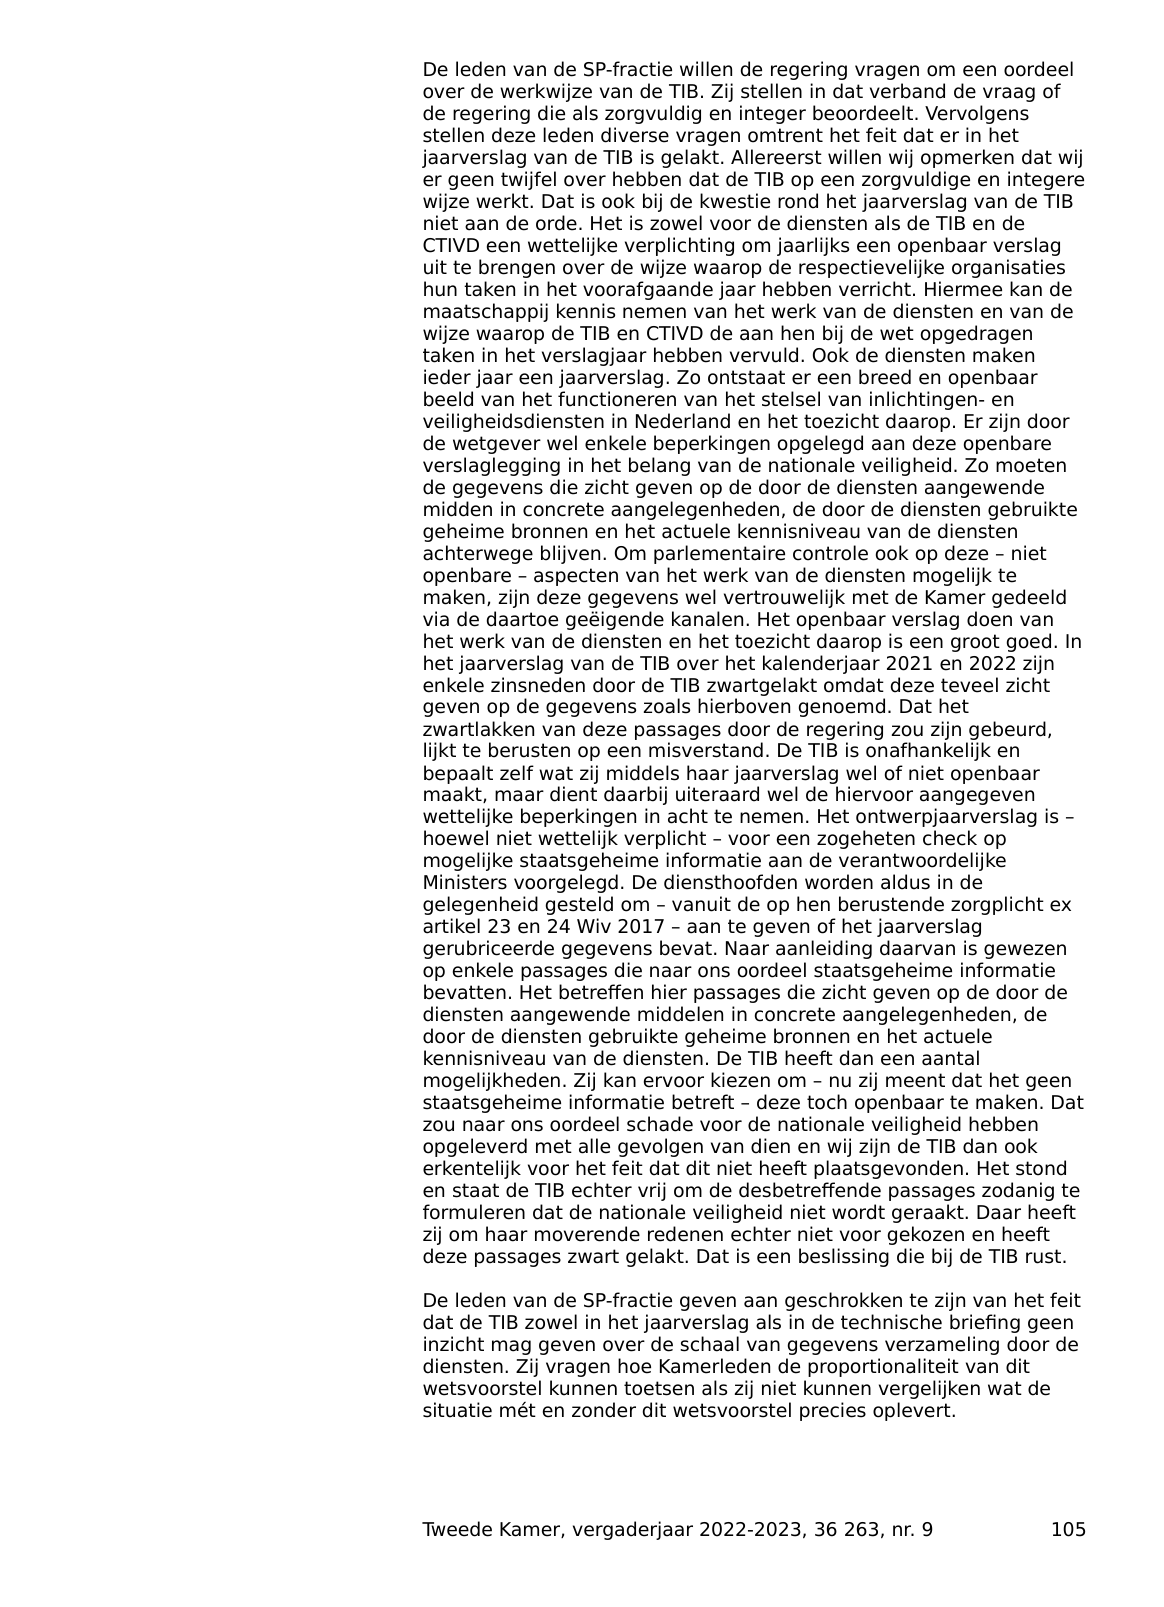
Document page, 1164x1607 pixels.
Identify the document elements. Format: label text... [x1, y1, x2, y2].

text De leden van de SP-fractie geven aan geschrokken te zijn van het feit dat de TIB zowel in het jaarverslag als in de technische briefing geen inzicht mag geven over de schaal van gegevens verzameling door de diensten. Zij vragen hoe Kamerleden de proportionaliteit van dit wetsvoorstel kunnen toetsen als zij niet kunnen vergelijken wat de situatie mét en zonder dit wetsvoorstel precies oplevert. [422, 1290, 1087, 1422]
text De leden van de SP-fractie willen de regering vragen om een oordeel over de werkwijze van de TIB. Zij stellen in dat verband de vraag of de regering die als zorgvuldig en integer beoordeelt. Vervolgens stellen deze leden diverse vragen omtrent het feit dat er in het jaarverslag van de TIB is gelakt. Allereerst willen wij opmerken dat wij er geen twijfel over hebben dat de TIB op een zorgvuldige en integere wijze werkt. Dat is ook bij de kwestie rond het jaarverslag van de TIB niet aan de orde. Het is zowel voor de diensten als de TIB en de CTIVD een wettelijke verplichting om jaarlijks een openbaar verslag uit te brengen over de wijze waarop de respectievelijke organisaties hun taken in het voorafgaande jaar hebben verricht. Hiermee kan de maatschappij kennis nemen van het werk van de diensten en van de wijze waarop de TIB en CTIVD de aan hen bij de wet opgedragen taken in het verslagjaar hebben vervuld. Ook de diensten maken ieder jaar een jaarverslag. Zo ontstaat er een breed en openbaar beeld van het functioneren van het stelsel van inlichtingen- en veiligheidsdiensten in Nederland en het toezicht daarop. Er zijn door de wetgever wel enkele beperkingen opgelegd aan deze openbare verslaglegging in het belang van de nationale veiligheid. Zo moeten de gegevens die zicht geven op de door de diensten aangewende midden in concrete aangelegenheden, de door de diensten gebruikte geheime bronnen en het actuele kennisniveau van de diensten achterwege blijven. Om parlementaire controle ook op deze – niet openbare – aspecten van het werk van de diensten mogelijk te maken, zijn deze gegevens wel vertrouwelijk met de Kamer gedeeld via de daartoe geëigende kanalen. Het openbaar verslag doen van het werk van de diensten en het toezicht daarop is een groot goed. In het jaarverslag van de TIB over het kalenderjaar 2021 en 2022 zijn enkele zinsneden door de TIB zwartgelakt omdat deze teveel zicht geven op de gegevens zoals hierboven genoemd. Dat het zwartlakken van deze passages door de regering zou zijn gebeurd, lijkt te berusten op een misverstand. De TIB is onafhankelijk en bepaalt zelf wat zij middels haar jaarverslag wel of niet openbaar maakt, maar dient daarbij uiteraard wel de hiervoor aangegeven wettelijke beperkingen in acht te nemen. Het ontwerpjaarverslag is – hoewel niet wettelijk verplicht – voor een zogeheten check op mogelijke staatsgeheime informatie aan de verantwoordelijke Ministers voorgelegd. De diensthoofden worden aldus in de gelegenheid gesteld om – vanuit de op hen berustende zorgplicht ex artikel 23 en 24 Wiv 2017 – aan te geven of het jaarverslag gerubriceerde gegevens bevat. Naar aanleiding daarvan is gewezen op enkele passages die naar ons oordeel staatsgeheime informatie bevatten. Het betreffen hier passages die zicht geven op de door de diensten aangewende middelen in concrete aangelegenheden, de door de diensten gebruikte geheime bronnen en het actuele kennisniveau van de diensten. De TIB heeft dan een aantal mogelijkheden. Zij kan ervoor kiezen om – nu zij meent dat het geen staatsgeheime informatie betreft – deze toch openbaar te maken. Dat zou naar ons oordeel schade voor de nationale veiligheid hebben opgeleverd met alle gevolgen van dien en wij zijn de TIB dan ook erkentelijk voor het feit dat dit niet heeft plaatsgevonden. Het stond en staat de TIB echter vrij om de desbetreffende passages zodanig te formuleren dat de nationale veiligheid niet wordt geraakt. Daar heeft zij om haar moverende redenen echter niet voor gekozen en heeft deze passages zwart gelakt. Dat is een beslissing die bij de TIB rust. [422, 59, 1087, 1268]
